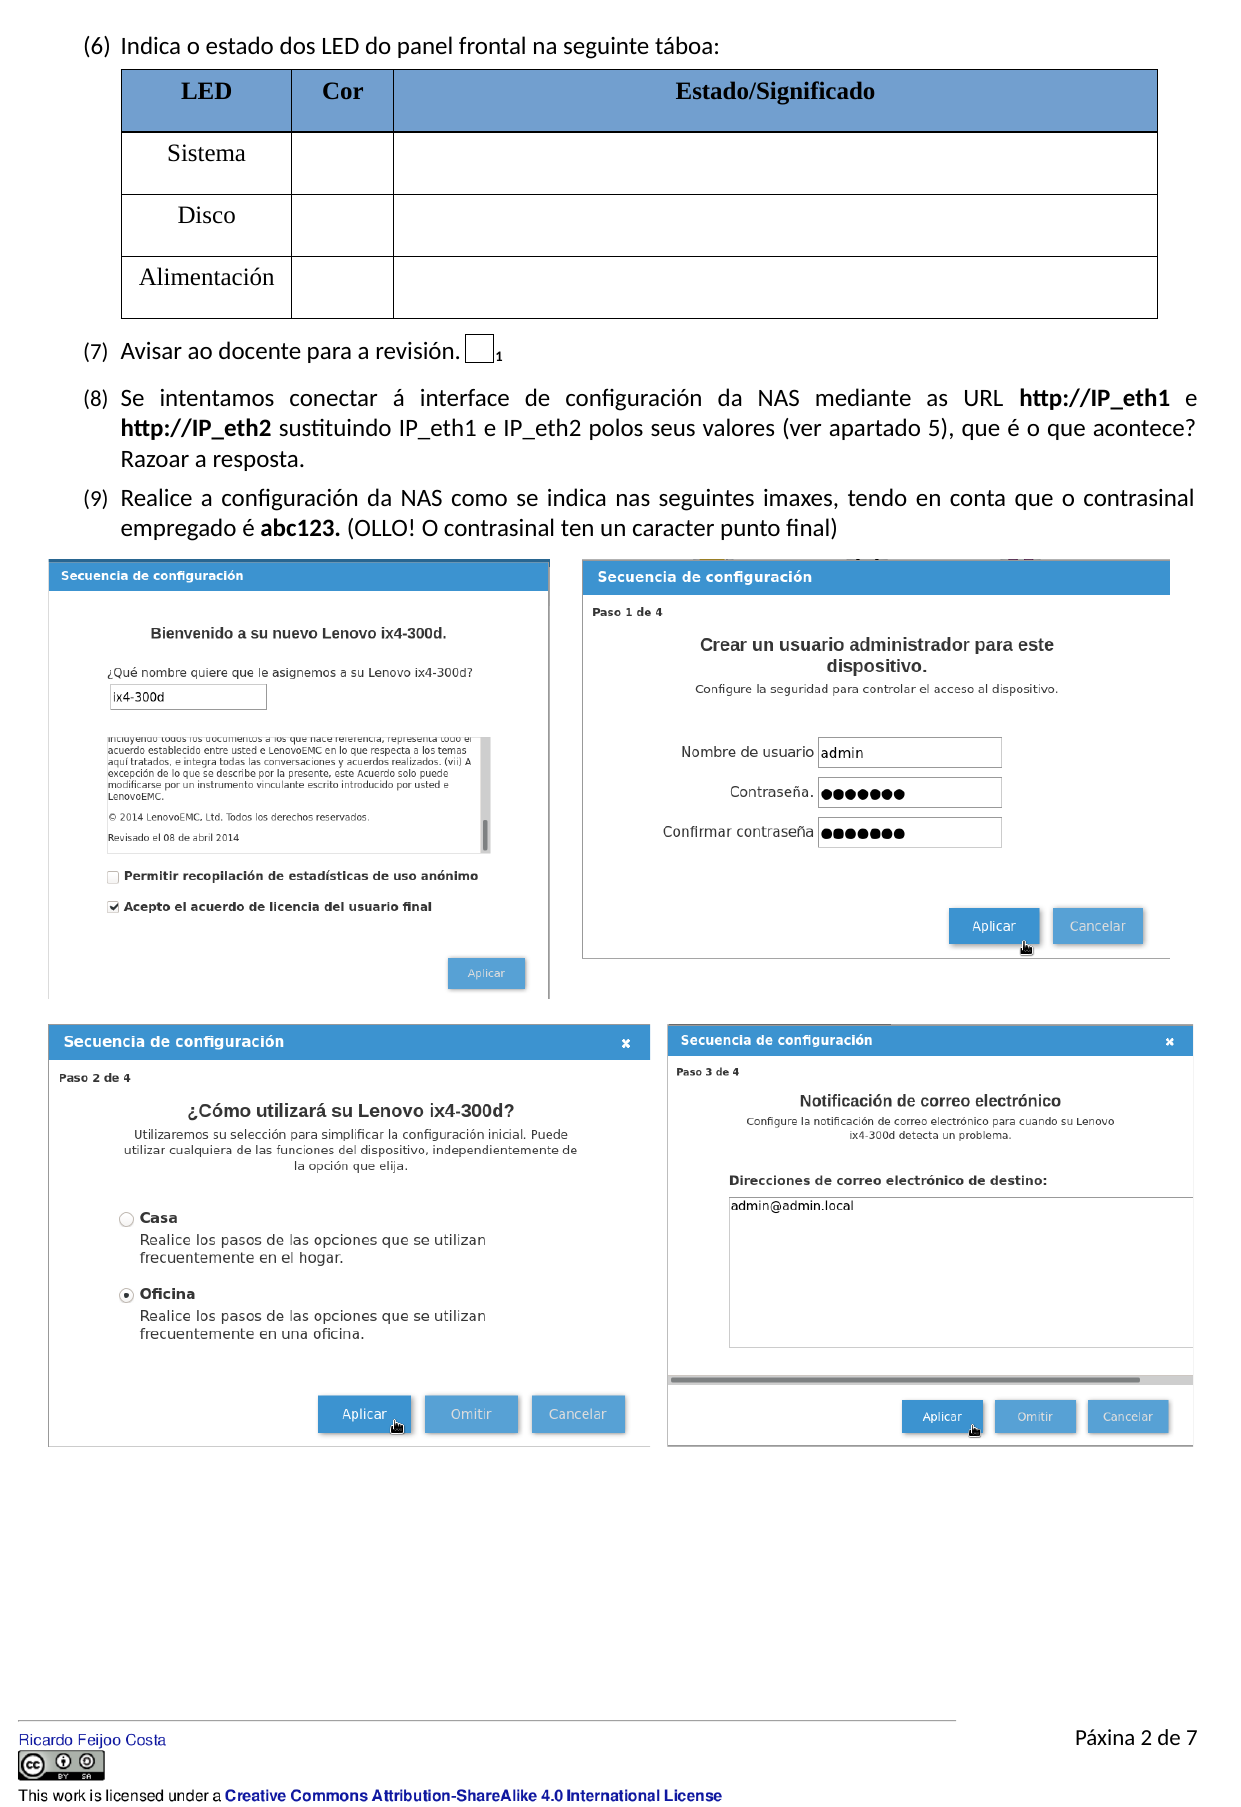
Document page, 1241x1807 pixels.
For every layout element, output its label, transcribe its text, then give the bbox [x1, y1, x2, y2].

table_header Cor [292, 70, 393, 131]
picture [48, 1024, 651, 1447]
table_header LED [122, 70, 291, 131]
table_header Estado/Significado [394, 70, 1157, 131]
table_cell [292, 195, 393, 256]
picture [582, 559, 1170, 959]
picture [667, 1024, 1194, 1447]
list Indica o estado dos LED do panel frontal na seguinte táboa: [83, 30, 1197, 60]
table_cell Disco [122, 195, 291, 256]
table_cell [292, 257, 393, 318]
list Se intentamos conectar á interface de configuración da NAS mediante as URL http://IP_eth1 e http://IP_eth2 sustituindo IP_eth1 e IP_eth2 polos seus valores (ver apartado 5), que é o que acontece? Razoar a resposta. [83, 382, 1197, 473]
picture [48, 559, 550, 999]
table_cell [394, 257, 1157, 318]
list Avisar ao docente para a revisión. 1 [83, 335, 1197, 365]
table_cell [292, 133, 393, 193]
table_cell Sistema [122, 133, 291, 193]
table_cell [394, 195, 1157, 256]
table_cell [394, 133, 1157, 193]
picture [8, 1715, 957, 1806]
table_cell Alimentación [122, 257, 291, 318]
list Realice a configuración da NAS como se indica nas seguintes imaxes, tendo en conta que o contrasinal empregado é abc123. (OLLO! O contrasinal ten un caracter punto final) [83, 482, 1197, 543]
